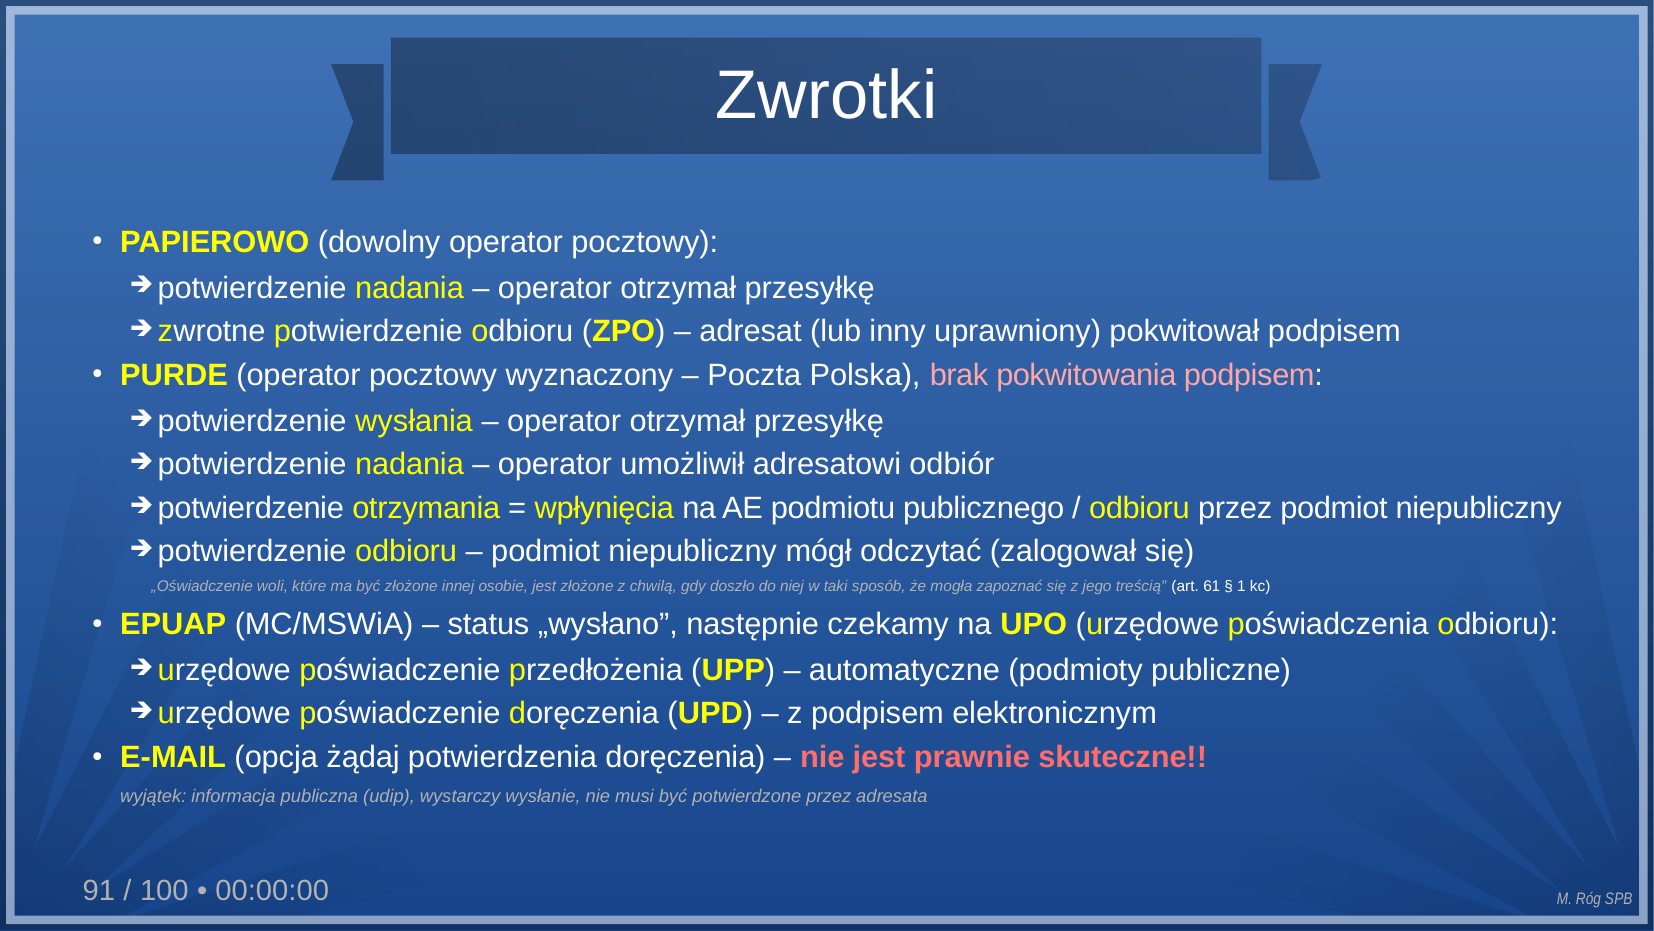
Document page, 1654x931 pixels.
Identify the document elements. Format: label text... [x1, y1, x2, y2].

list PAPIEROWO (dowolny operator pocztowy): potwierdzenie nadania – operator otrzymał przesyłkę zwrotne potwierdzenie odbioru (ZPO) – adresat (lub inny uprawniony) pokwitował podpisem PURDE (operator pocztowy wyznaczony – Poczta Polska), brak pokwitowania podpisem: potwierdzenie wysłania – operator otrzymał przesyłkę potwierdzenie nadania – operator umożliwił adresatowi odbiór potwierdzenie otrzymania = wpłynięcia na AE podmiotu publicznego / odbioru przez podmiot niepubliczny potwierdzenie odbioru – podmiot niepubliczny mógł odczytać (zalogował się) „Oświadczenie woli, które ma być złożone innej osobie, jest złożone z chwilą, gdy doszło do niej w taki sposób, że mogła zapoznać się z jego treścią” (art. 61 § 1 kc) EPUAP (MC/MSWiA) – status „wysłano”, następnie czekamy na UPO (urzędowe poświadczenia odbioru): urzędowe poświadczenie przedłożenia (UPP) – automatyczne (podmioty publiczne) urzędowe poświadczenie doręczenia (UPD) – z podpisem elektronicznym E-MAIL (opcja żądaj potwierdzenia doręczenia) – nie jest prawnie skuteczne!! wyjątek: informacja publiczna (udip), wystarczy wysłanie, nie musi być potwierdzone przez adresata [82, 224, 1571, 848]
title Zwrotki [389, 35, 1264, 154]
